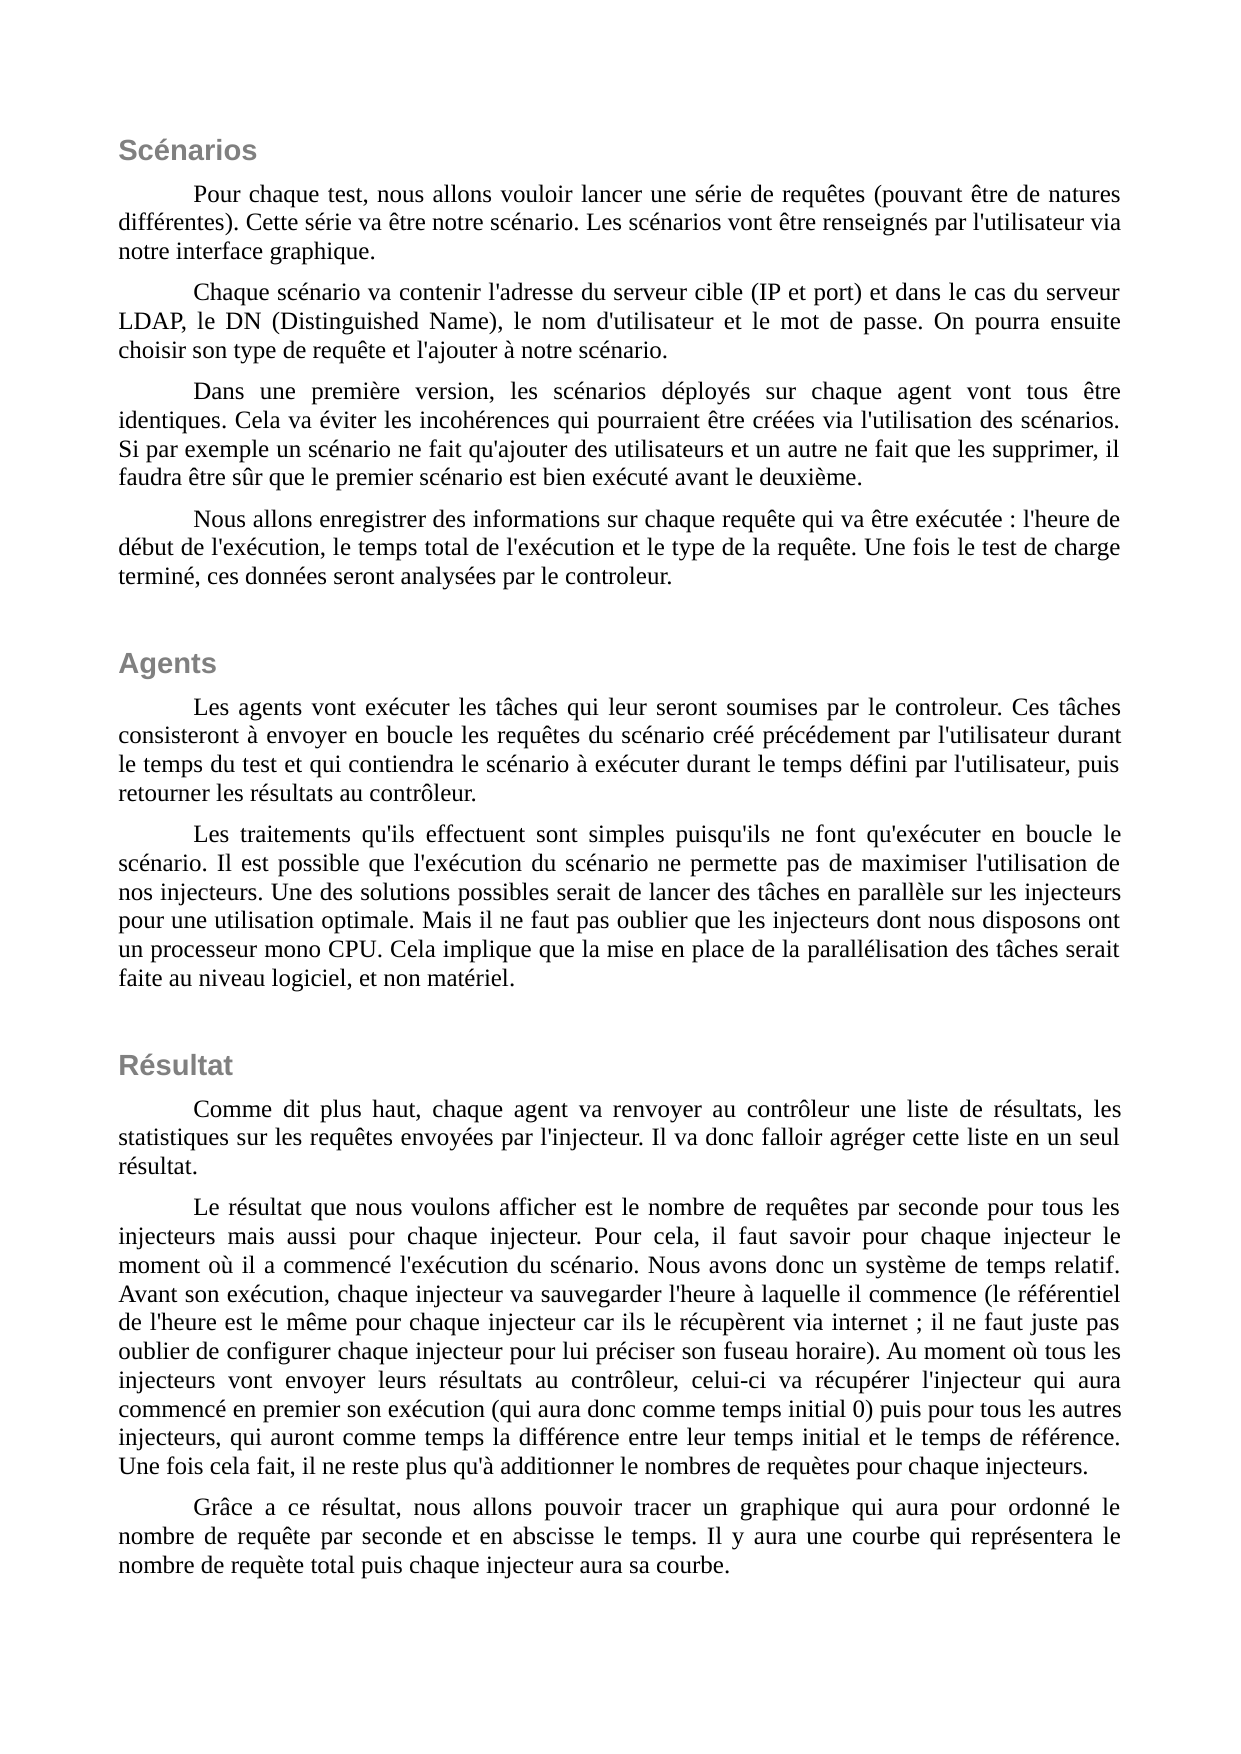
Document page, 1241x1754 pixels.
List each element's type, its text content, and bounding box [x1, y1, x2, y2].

text Chaque scénario va contenir l'adresse du serveur cible (IP et port) et dans le cas du serveur LDAP, le DN (Distinguished Name), le nom d'utilisateur et le mot de passe. On pourra ensuite choisir son type de requête et l'ajouter à notre scénario. [118, 277, 1122, 364]
subtitle Scénarios [118, 133, 1122, 166]
text Comme dit plus haut, chaque agent va renvoyer au contrôleur une liste de résultats, les statistiques sur les requêtes envoyées par l'injecteur. Il va donc falloir agréger cette liste en un seul résultat. [118, 1094, 1122, 1180]
text Le résultat que nous voulons afficher est le nombre de requêtes par seconde pour tous les injecteurs mais aussi pour chaque injecteur. Pour cela, il faut savoir pour chaque injecteur le moment où il a commencé l'exécution du scénario. Nous avons donc un système de temps relatif. Avant son exécution, chaque injecteur va sauvegarder l'heure à laquelle il commence (le référentiel de l'heure est le même pour chaque injecteur car ils le récupèrent via internet ; il ne faut juste pas oublier de configurer chaque injecteur pour lui préciser son fuseau horaire). Au moment où tous les injecteurs vont envoyer leurs résultats au contrôleur, celui-ci va récupérer l'injecteur qui aura commencé en premier son exécution (qui aura donc comme temps initial 0) puis pour tous les autres injecteurs, qui auront comme temps la différence entre leur temps initial et le temps de référence. Une fois cela fait, il ne reste plus qu'à additionner le nombres de requètes pour chaque injecteurs. [118, 1192, 1122, 1480]
subtitle Résultat [118, 1048, 1122, 1081]
text Les traitements qu'ils effectuent sont simples puisqu'ils ne font qu'exécuter en boucle le scénario. Il est possible que l'exécution du scénario ne permette pas de maximiser l'utilisation de nos injecteurs. Une des solutions possibles serait de lancer des tâches en parallèle sur les injecteurs pour une utilisation optimale. Mais il ne faut pas oublier que les injecteurs dont nous disposons ont un processeur mono CPU. Cela implique que la mise en place de la parallélisation des tâches serait faite au niveau logiciel, et non matériel. [118, 819, 1122, 992]
subtitle Agents [118, 646, 1122, 679]
text Dans une première version, les scénarios déployés sur chaque agent vont tous être identiques. Cela va éviter les incohérences qui pourraient être créées via l'utilisation des scénarios. Si par exemple un scénario ne fait qu'ajouter des utilisateurs et un autre ne fait que les supprimer, il faudra être sûr que le premier scénario est bien exécuté avant le deuxième. [118, 376, 1122, 491]
text Pour chaque test, nous allons vouloir lancer une série de requêtes (pouvant être de natures différentes). Cette série va être notre scénario. Les scénarios vont être renseignés par l'utilisateur via notre interface graphique. [118, 179, 1122, 265]
text Grâce a ce résultat, nous allons pouvoir tracer un graphique qui aura pour ordonné le nombre de requête par seconde et en abscisse le temps. Il y aura une courbe qui représentera le nombre de requète total puis chaque injecteur aura sa courbe. [118, 1492, 1122, 1579]
text Les agents vont exécuter les tâches qui leur seront soumises par le controleur. Ces tâches consisteront à envoyer en boucle les requêtes du scénario créé précédement par l'utilisateur durant le temps du test et qui contiendra le scénario à exécuter durant le temps défini par l'utilisateur, puis retourner les résultats au contrôleur. [118, 692, 1122, 807]
text Nous allons enregistrer des informations sur chaque requête qui va être exécutée : l'heure de début de l'exécution, le temps total de l'exécution et le type de la requête. Une fois le test de charge terminé, ces données seront analysées par le controleur. [118, 504, 1122, 590]
